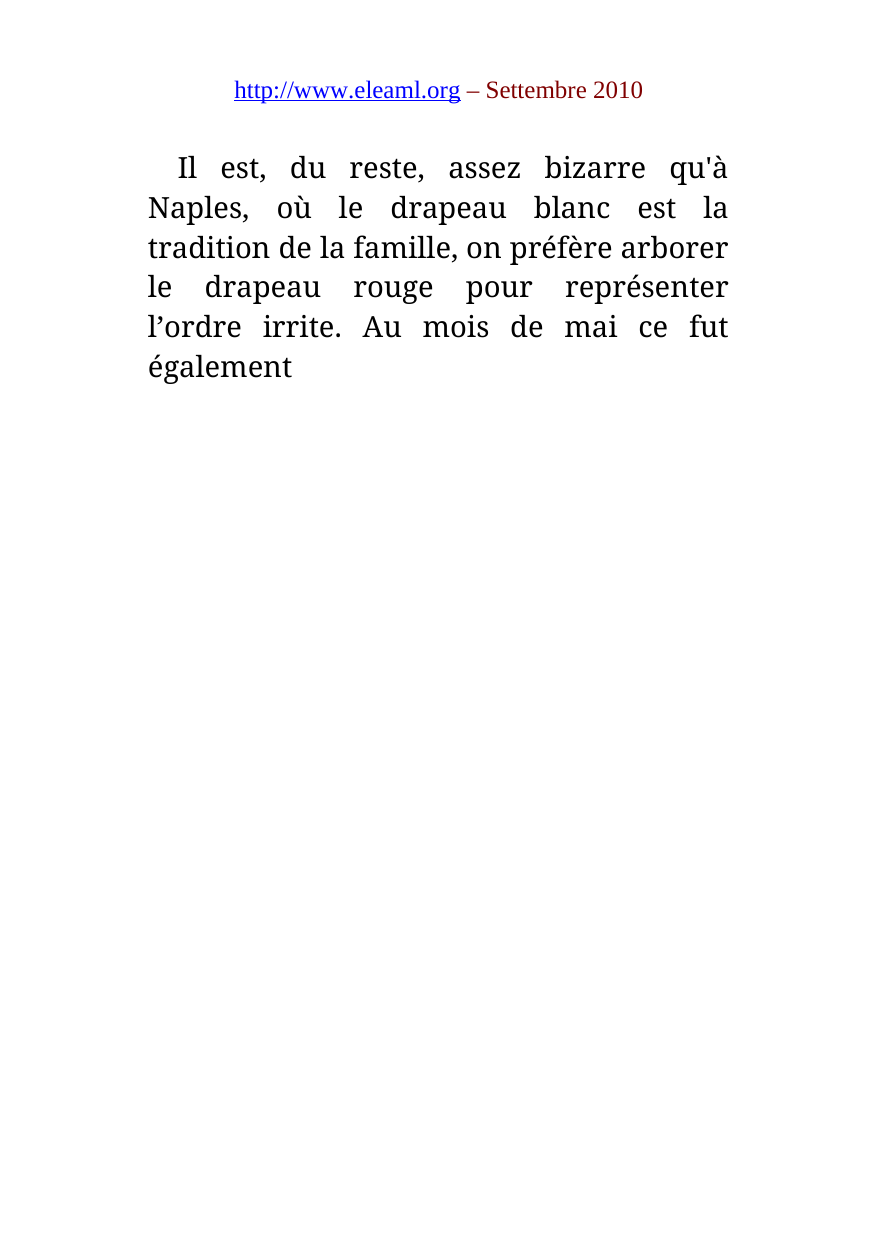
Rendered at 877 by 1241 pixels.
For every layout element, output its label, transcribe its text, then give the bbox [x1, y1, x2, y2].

text Il est, du reste, assez bizarre qu'à Naples, où le drapeau blanc est la tradition de la famille, on préfère arborer le drapeau rouge pour représenter l’ordre irrite. Au mois de mai ce fut également [148, 148, 729, 386]
